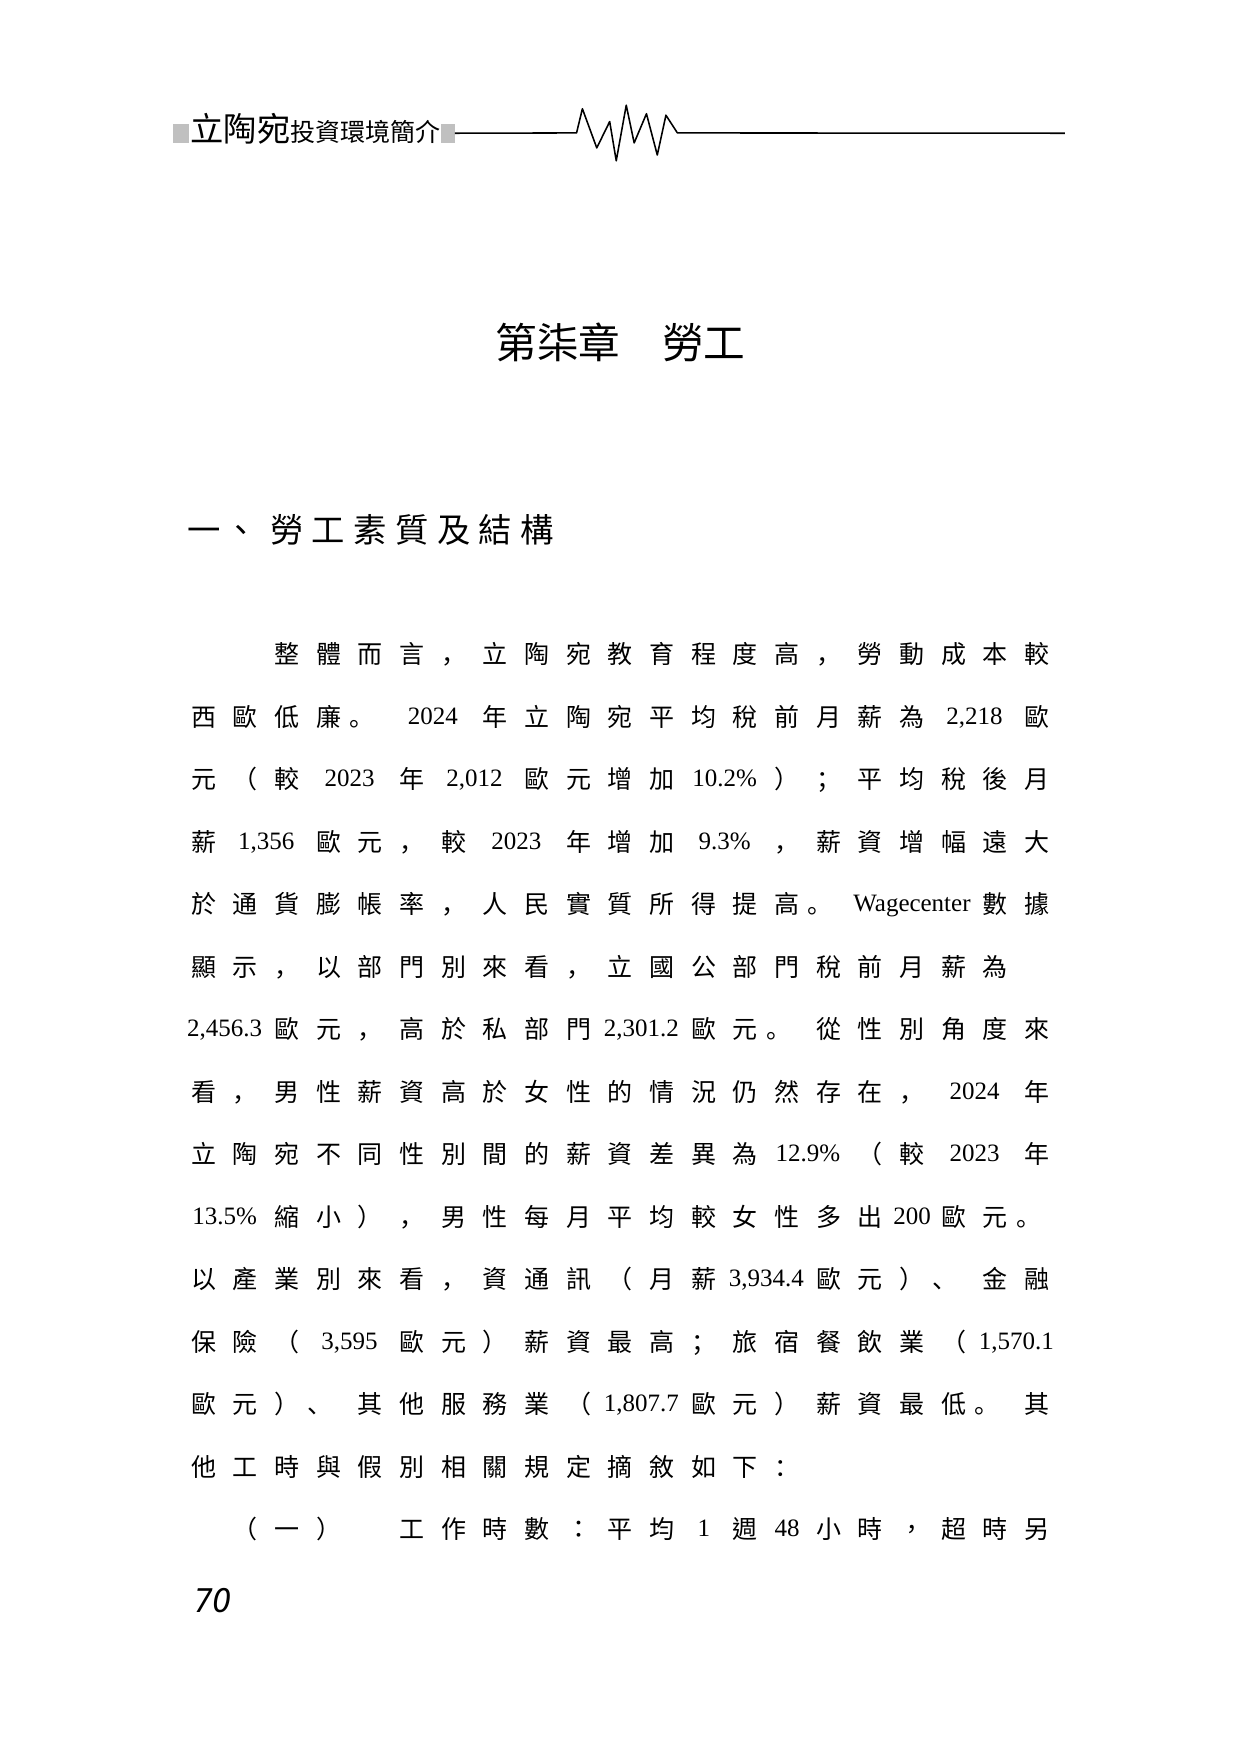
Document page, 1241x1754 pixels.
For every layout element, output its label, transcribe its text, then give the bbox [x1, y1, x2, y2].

text 第柒章 勞工 [183, 299, 1058, 361]
text （一） 工作時數：平均1週48小時，超時另 [207, 1486, 1058, 1549]
text 一、勞工素質及結構 [183, 486, 1058, 549]
text 整體而言，立陶宛教育程度高，勞動成本較西歐低廉。2024年立陶宛平均稅前月薪為2,218歐元（較2023年2,012歐元增加10.2%）；平均稅後月薪1,356歐元，較2023年增加9.3%，薪資增幅遠大於通貨膨帳率，人民實質所得提高。Wagecenter數據顯示，以部門別來看，立國公部門稅前月薪為2,456.3歐元，高於私部門2,301.2歐元。從性別角度來看，男性薪資高於女性的情況仍然存在，2024年立陶宛不同性別間的薪資差異為12.9%（較2023年13.5%縮小），男性每月平均較女性多出200歐元。以產業別來看，資通訊（月薪3,934.4歐元）、金融保險（3,595歐元）薪資最高；旅宿餐飲業（1,570.1歐元）、其他服務業（1,807.7歐元）薪資最低。其他工時與假別相關規定摘敘如下： [183, 611, 1058, 1486]
